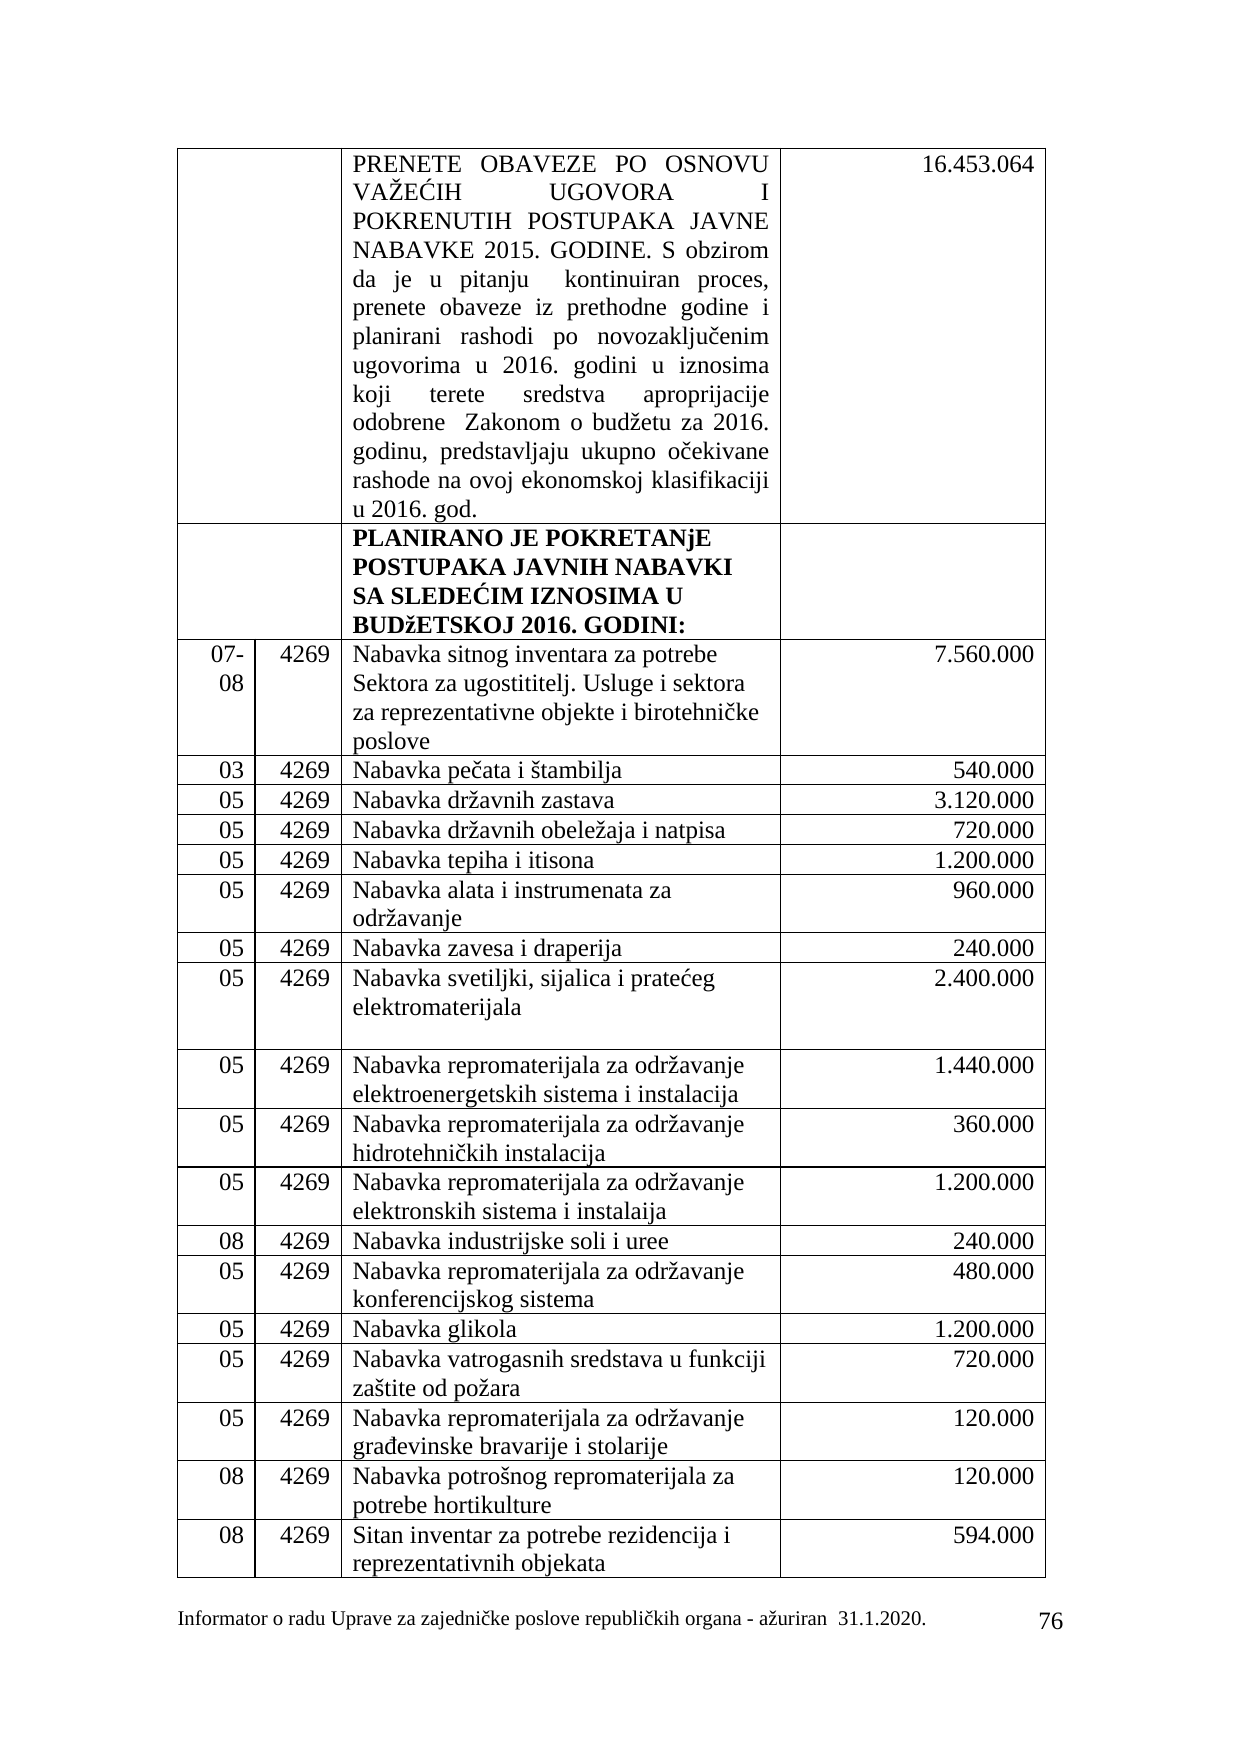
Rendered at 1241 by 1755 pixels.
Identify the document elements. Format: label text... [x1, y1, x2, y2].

table_cell [781, 524, 1045, 638]
table_cell 4269 [256, 1344, 341, 1402]
table_cell 03 [178, 756, 254, 784]
table_cell 1.440.000 [781, 1050, 1045, 1108]
table_cell 07-08 [178, 640, 254, 754]
table_cell 05 [178, 1344, 254, 1402]
table_cell 480.000 [781, 1256, 1045, 1313]
table_cell 4269 [256, 640, 341, 754]
table_cell 960.000 [781, 875, 1045, 932]
table_cell 4269 [256, 1226, 341, 1255]
table_cell Nabavka sitnog inventara za potrebe Sektora za ugostititelј. Usluge i sektora za reprezentativne objekte i birotehničke poslove [342, 640, 780, 754]
table_cell 05 [178, 963, 254, 1049]
table_cell 4269 [256, 815, 341, 844]
table_cell 05 [178, 1256, 254, 1313]
table_cell Nabavka alata i instrumenata za održavanje [342, 875, 780, 932]
table_cell 1.200.000 [781, 845, 1045, 874]
table_cell 4269 [256, 1256, 341, 1313]
table_cell 4269 [256, 1050, 341, 1108]
table_cell Nabavka vatrogasnih sredstava u funkciji zaštite od požara [342, 1344, 780, 1402]
table_cell 4269 [256, 1403, 341, 1460]
table_cell 05 [178, 1168, 254, 1225]
table_cell 05 [178, 845, 254, 874]
table_cell 08 [178, 1226, 254, 1255]
table_cell 4269 [256, 1109, 341, 1166]
table_cell Nabavka potrošnog repromaterijala za potrebe hortikulture [342, 1461, 780, 1519]
table_cell 05 [178, 875, 254, 932]
table_cell Nabavka repromaterijala za održavanje elektronskih sistema i instalaija [342, 1168, 780, 1225]
table_cell Nabavka državnih obeležaja i natpisa [342, 815, 780, 844]
table_cell 120.000 [781, 1461, 1045, 1519]
table_cell 4269 [256, 1314, 341, 1343]
table_cell 240.000 [781, 933, 1045, 962]
table_cell 4269 [256, 1168, 341, 1225]
table_cell Nabavka svetilјki, sijalica i pratećeg elektromaterijala [342, 963, 780, 1049]
table_cell PRENETE OBAVEZE PO OSNOVU VAŽEĆIH UGOVORA I POKRENUTIH POSTUPAKA JAVNE NABAVKE 2015. GODINE. S obzirom da je u pitanju kontinuiran proces, prenete obaveze iz prethodne godine i planirani rashodi po novozaklјučenim ugovorima u 2016. godini u iznosima koji terete sredstva aproprijacije odobrene Zakonom o budžetu za 2016. godinu, predstavlјaju ukupno očekivane rashode na ovoj ekonomskoj klasifikaciji u 2016. god. [342, 149, 780, 522]
table_cell 05 [178, 785, 254, 814]
table_cell Nabavka repromaterijala za održavanje elektroenergetskih sistema i instalacija [342, 1050, 780, 1108]
table_cell 7.560.000 [781, 640, 1045, 754]
table_cell [178, 149, 341, 522]
table_cell 4269 [256, 756, 341, 784]
table_cell Nabavka repromaterijala za održavanje konferencijskog sistema [342, 1256, 780, 1313]
table_cell Nabavka pečata i štambilјa [342, 756, 780, 784]
table_cell Nabavka repromaterijala za održavanje hidrotehničkih instalacija [342, 1109, 780, 1166]
table_cell 4269 [256, 845, 341, 874]
table_cell 05 [178, 1050, 254, 1108]
table_cell 3.120.000 [781, 785, 1045, 814]
table_cell 1.200.000 [781, 1168, 1045, 1225]
table_cell 05 [178, 933, 254, 962]
table_cell 05 [178, 1109, 254, 1166]
table_cell 05 [178, 1403, 254, 1460]
table_cell Nabavka državnih zastava [342, 785, 780, 814]
table_cell 4269 [256, 963, 341, 1049]
table_cell [178, 524, 341, 638]
table_cell 16.453.064 [781, 149, 1045, 522]
table_cell 120.000 [781, 1403, 1045, 1460]
table_cell 2.400.000 [781, 963, 1045, 1049]
table_cell 08 [178, 1520, 254, 1577]
table_cell 360.000 [781, 1109, 1045, 1166]
table_cell 720.000 [781, 815, 1045, 844]
table_cell Nabavka tepiha i itisona [342, 845, 780, 874]
table_cell 1.200.000 [781, 1314, 1045, 1343]
table_cell 720.000 [781, 1344, 1045, 1402]
table_cell 4269 [256, 1461, 341, 1519]
table_cell 05 [178, 815, 254, 844]
table_cell 4269 [256, 1520, 341, 1577]
table_cell 594.000 [781, 1520, 1045, 1577]
table_cell Nabavka industrijske soli i uree [342, 1226, 780, 1255]
table_cell PLANIRANO JE POKRETANјE POSTUPAKA JAVNIH NABAVKI SA SLEDEĆIM IZNOSIMA U BUDžETSKOJ 2016. GODINI: [342, 524, 780, 638]
table_cell 4269 [256, 933, 341, 962]
table_cell Sitan inventar za potrebe rezidencija i reprezentativnih objekata [342, 1520, 780, 1577]
table_cell 05 [178, 1314, 254, 1343]
table_cell 4269 [256, 875, 341, 932]
table_cell 540.000 [781, 756, 1045, 784]
table_cell Nabavka repromaterijala za održavanje građevinske bravarije i stolarije [342, 1403, 780, 1460]
table_cell 4269 [256, 785, 341, 814]
table_cell 08 [178, 1461, 254, 1519]
table_cell Nabavka glikola [342, 1314, 780, 1343]
table_cell 240.000 [781, 1226, 1045, 1255]
table_cell Nabavka zavesa i draperija [342, 933, 780, 962]
